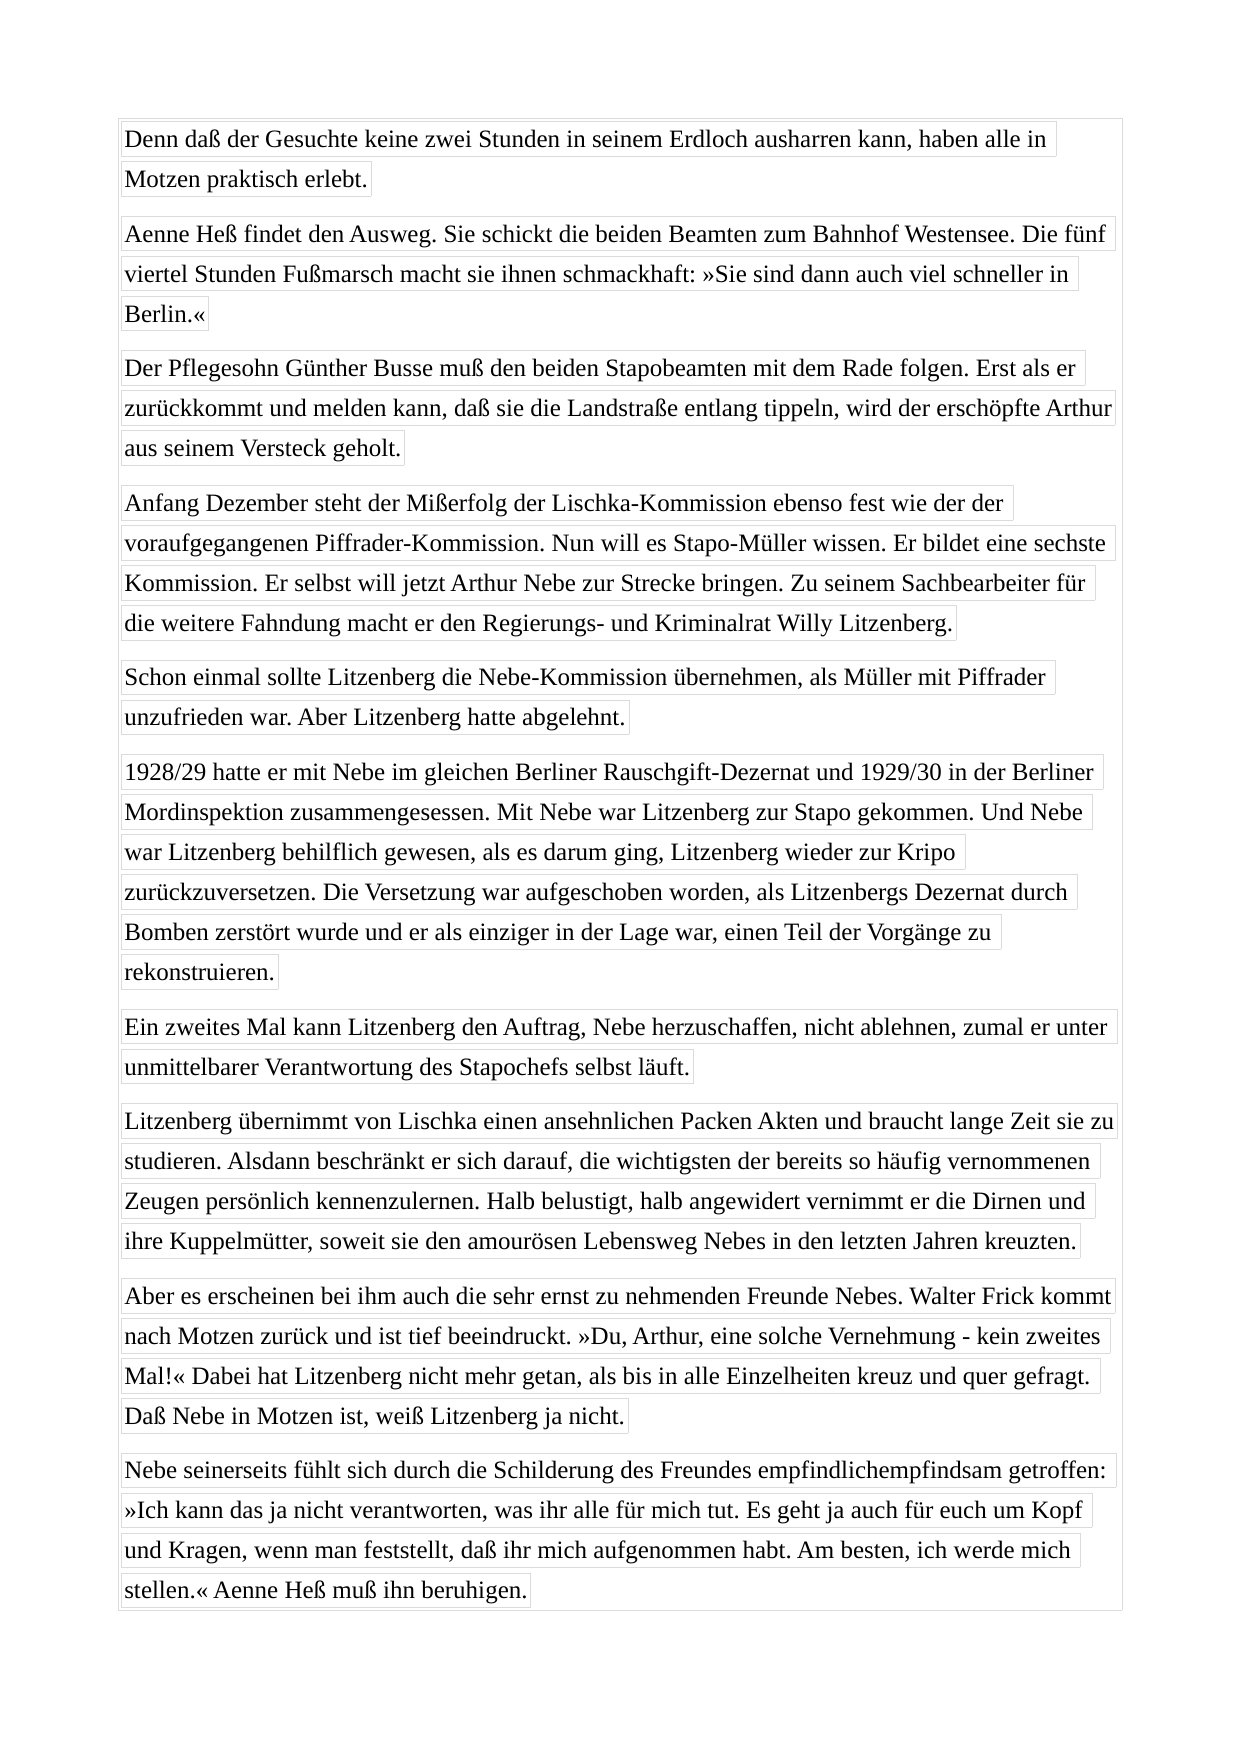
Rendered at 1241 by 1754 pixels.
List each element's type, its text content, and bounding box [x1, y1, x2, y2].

text Nebe seinerseits fühlt sich durch die Schilderung des Freundes empfindlichempfindsam getroffen: »Ich kann das ja nicht verantworten, was ihr alle für mich tut. Es geht ja auch für euch um Kopf und Kragen, wenn man feststellt, daß ihr mich aufgenommen habt. Am besten, ich werde mich stellen.« Aenne Heß muß ihn beruhigen. [119, 1449, 1122, 1610]
text Anfang Dezember steht der Mißerfolg der Lischka-Kommission ebenso fest wie der der voraufgegangenen Piffrader-Kommission. Nun will es Stapo-Müller wissen. Er bildet eine sechste Kommission. Er selbst will jetzt Arthur Nebe zur Strecke bringen. Zu seinem Sachbearbeiter für die weitere Fahndung macht er den Regierungs- und Kriminalrat Willy Litzenberg. [119, 482, 1122, 640]
text Denn daß der Gesuchte keine zwei Stunden in seinem Erdloch ausharren kann, haben alle in Motzen praktisch erlebt. [119, 119, 1122, 196]
text Litzenberg übernimmt von Lischka einen ansehnlichen Packen Akten und braucht lange Zeit sie zu studieren. Alsdann beschränkt er sich darauf, die wichtigsten der bereits so häufig vernommenen Zeugen persönlich kennenzulernen. Halb belustigt, halb angewidert vernimmt er die Dirnen und ihre Kuppelmütter, soweit sie den amourösen Lebensweg Nebes in den letzten Jahren kreuzten. [119, 1100, 1122, 1258]
text Aber es erscheinen bei ihm auch die sehr ernst zu nehmenden Freunde Nebes. Walter Frick kommt nach Motzen zurück und ist tief beeindruckt. »Du, Arthur, eine solche Vernehmung - kein zweites Mal!« Dabei hat Litzenberg nicht mehr getan, als bis in alle Einzelheiten kreuz und quer gefragt. Daß Nebe in Motzen ist, weiß Litzenberg ja nicht. [119, 1275, 1122, 1433]
text Ein zweites Mal kann Litzenberg den Auftrag, Nebe herzuschaffen, nicht ablehnen, zumal er unter unmittelbarer Verantwortung des Stapochefs selbst läuft. [119, 1006, 1122, 1083]
text Aenne Heß findet den Ausweg. Sie schickt die beiden Beamten zum Bahnhof Westensee. Die fünf viertel Stunden Fußmarsch macht sie ihnen schmackhaft: »Sie sind dann auch viel schneller in Berlin.« [119, 213, 1122, 331]
text 1928/29 hatte er mit Nebe im gleichen Berliner Rauschgift-Dezernat und 1929/30 in der Berliner Mordinspektion zusammengesessen. Mit Nebe war Litzenberg zur Stapo gekommen. Und Nebe war Litzenberg behilflich gewesen, als es darum ging, Litzenberg wieder zur Kripo zurückzuversetzen. Die Versetzung war aufgeschoben worden, als Litzenbergs Dezernat durch Bomben zerstört wurde und er als einziger in der Lage war, einen Teil der Vorgänge zu rekonstruieren. [119, 751, 1122, 989]
text Schon einmal sollte Litzenberg die Nebe-Kommission übernehmen, als Müller mit Piffrader unzufrieden war. Aber Litzenberg hatte abgelehnt. [119, 656, 1122, 734]
text Der Pflegesohn Günther Busse muß den beiden Stapobeamten mit dem Rade folgen. Erst als er zurückkommt und melden kann, daß sie die Landstraße entlang tippeln, wird der erschöpfte Arthur aus seinem Versteck geholt. [119, 347, 1122, 465]
